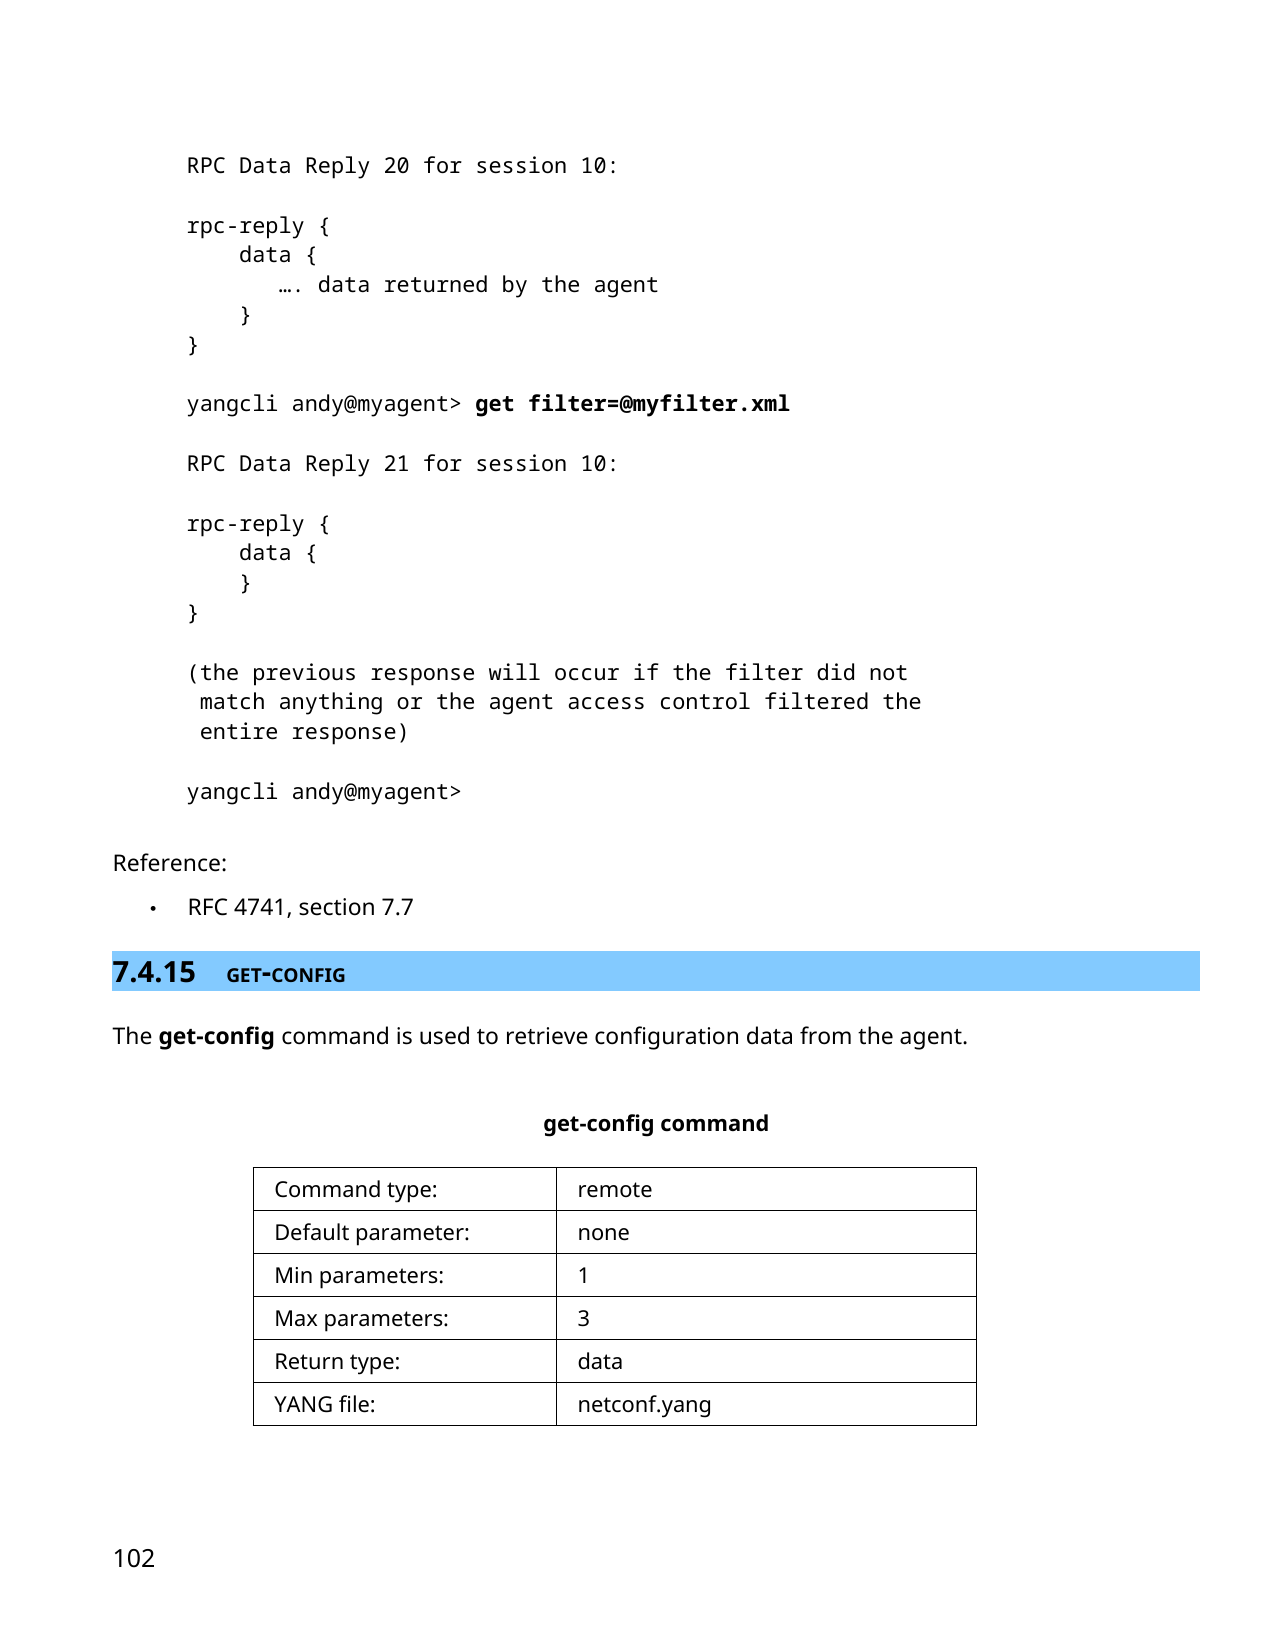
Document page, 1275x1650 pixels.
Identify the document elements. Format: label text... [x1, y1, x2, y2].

table_cell 1 [557, 1254, 976, 1296]
table_cell YANG file: [254, 1383, 556, 1425]
subtitle get-config command [127, 1108, 1185, 1137]
table_cell none [557, 1211, 976, 1253]
table_cell Default parameter: [254, 1211, 556, 1253]
table_cell Return type: [254, 1340, 556, 1382]
table_cell 3 [557, 1297, 976, 1339]
table_header Command type: [254, 1168, 556, 1210]
text The get-config command is used to retrieve configuration data from the agent. [112, 1020, 1200, 1051]
text Reference: [112, 847, 1200, 878]
text RPC Data Reply 20 for session 10: rpc-reply { data { …. data returned by the agent } } yangcli andy@myagent> get filter=@myfilter.xml RPC Data Reply 21 for session 10: rpc-reply { data { } } (the previous response will occur if the filter did not match anything or the agent access control filtered the entire response) yangcli andy@myagent> [112, 150, 1200, 835]
table_header remote [557, 1168, 976, 1210]
list RFC 4741, section 7.7 [150, 891, 1200, 922]
table_cell Min parameters: [254, 1254, 556, 1296]
table_cell netconf.yang [557, 1383, 976, 1425]
table_cell Max parameters: [254, 1297, 556, 1339]
subtitle get-config [112, 951, 1200, 991]
table_cell data [557, 1340, 976, 1382]
